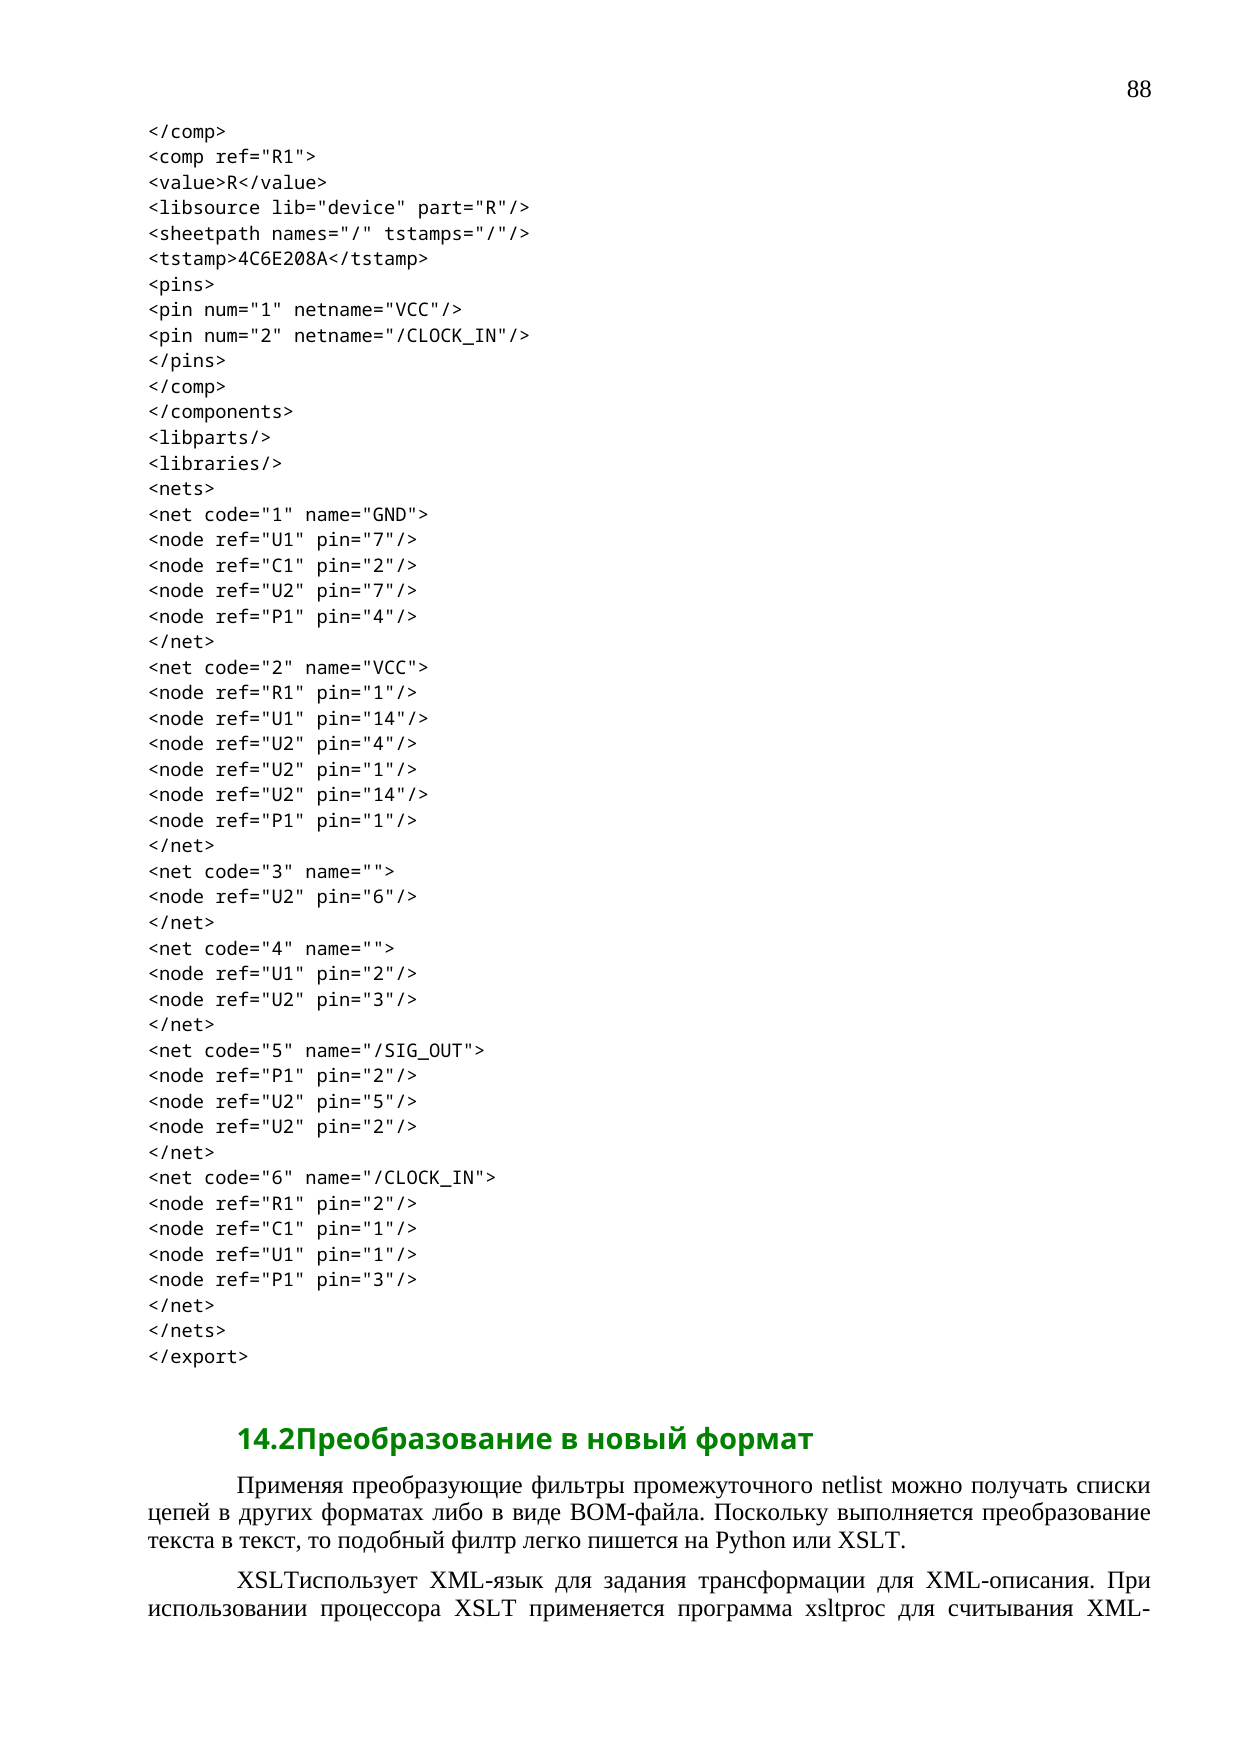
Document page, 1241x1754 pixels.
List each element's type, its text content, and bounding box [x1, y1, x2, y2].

text <node ref="U1" pin="7"/> [148, 526, 1152, 552]
text <node ref="U2" pin="3"/> [148, 986, 1152, 1011]
text </net> [148, 909, 1152, 935]
text <comp ref="R1"> [148, 144, 1152, 169]
text </net> [148, 628, 1152, 654]
text <libraries/> [148, 450, 1152, 475]
text <node ref="U2" pin="14"/> [148, 782, 1152, 807]
list Преобразование в новый формат [148, 1419, 1152, 1458]
text </pins> [148, 348, 1152, 373]
text <node ref="U2" pin="5"/> [148, 1088, 1152, 1113]
text <node ref="P1" pin="3"/> [148, 1267, 1152, 1292]
text <net code="3" name=""> [148, 858, 1152, 884]
text <pin num="2" netname="/CLOCK_IN"/> [148, 322, 1152, 348]
text </net> [148, 1139, 1152, 1164]
text <tstamp>4C6E208A</tstamp> [148, 246, 1152, 271]
text <net code="6" name="/CLOCK_IN"> [148, 1164, 1152, 1190]
text <nets> [148, 475, 1152, 501]
text </components> [148, 399, 1152, 424]
text </net> [148, 1292, 1152, 1318]
text Применяя преобразующие фильтры промежуточного netlist можно получать списки цепей в других форматах либо в виде BOM-файла. Поскольку выполняется преобразование текста в текст, то подобный филтр легко пишется на Python или XSLT. [148, 1471, 1152, 1554]
text <node ref="R1" pin="1"/> [148, 679, 1152, 705]
text <node ref="R1" pin="2"/> [148, 1190, 1152, 1216]
text <node ref="U1" pin="14"/> [148, 705, 1152, 731]
text <pins> [148, 271, 1152, 297]
text </export> [148, 1343, 1152, 1369]
text <sheetpath names="/" tstamps="/"/> [148, 220, 1152, 246]
text <libsource lib="device" part="R"/> [148, 195, 1152, 220]
text <net code="5" name="/SIG_OUT"> [148, 1037, 1152, 1062]
text XSLTиспользует XML-язык для задания трансформации для XML-описания. При использовании процессора XSLT применяется программа xsltproc для считывания XML- [148, 1566, 1152, 1622]
text <value>R</value> [148, 169, 1152, 195]
text <node ref="U1" pin="1"/> [148, 1241, 1152, 1267]
text <node ref="C1" pin="1"/> [148, 1216, 1152, 1241]
text </net> [148, 1011, 1152, 1037]
text <node ref="P1" pin="4"/> [148, 603, 1152, 628]
text <pin num="1" netname="VCC"/> [148, 297, 1152, 322]
text <libparts/> [148, 424, 1152, 450]
text </comp> [148, 118, 1152, 144]
text <node ref="U2" pin="6"/> [148, 884, 1152, 909]
text <node ref="P1" pin="2"/> [148, 1062, 1152, 1088]
text <node ref="P1" pin="1"/> [148, 807, 1152, 833]
text </net> [148, 833, 1152, 858]
text <node ref="U2" pin="2"/> [148, 1113, 1152, 1139]
text </comp> [148, 373, 1152, 399]
text <net code="2" name="VCC"> [148, 654, 1152, 679]
text <node ref="U2" pin="7"/> [148, 577, 1152, 603]
text <node ref="U2" pin="4"/> [148, 731, 1152, 756]
text <node ref="U1" pin="2"/> [148, 960, 1152, 986]
text <node ref="C1" pin="2"/> [148, 552, 1152, 577]
text <node ref="U2" pin="1"/> [148, 756, 1152, 782]
text <net code="1" name="GND"> [148, 501, 1152, 526]
text </nets> [148, 1318, 1152, 1343]
text <net code="4" name=""> [148, 935, 1152, 960]
